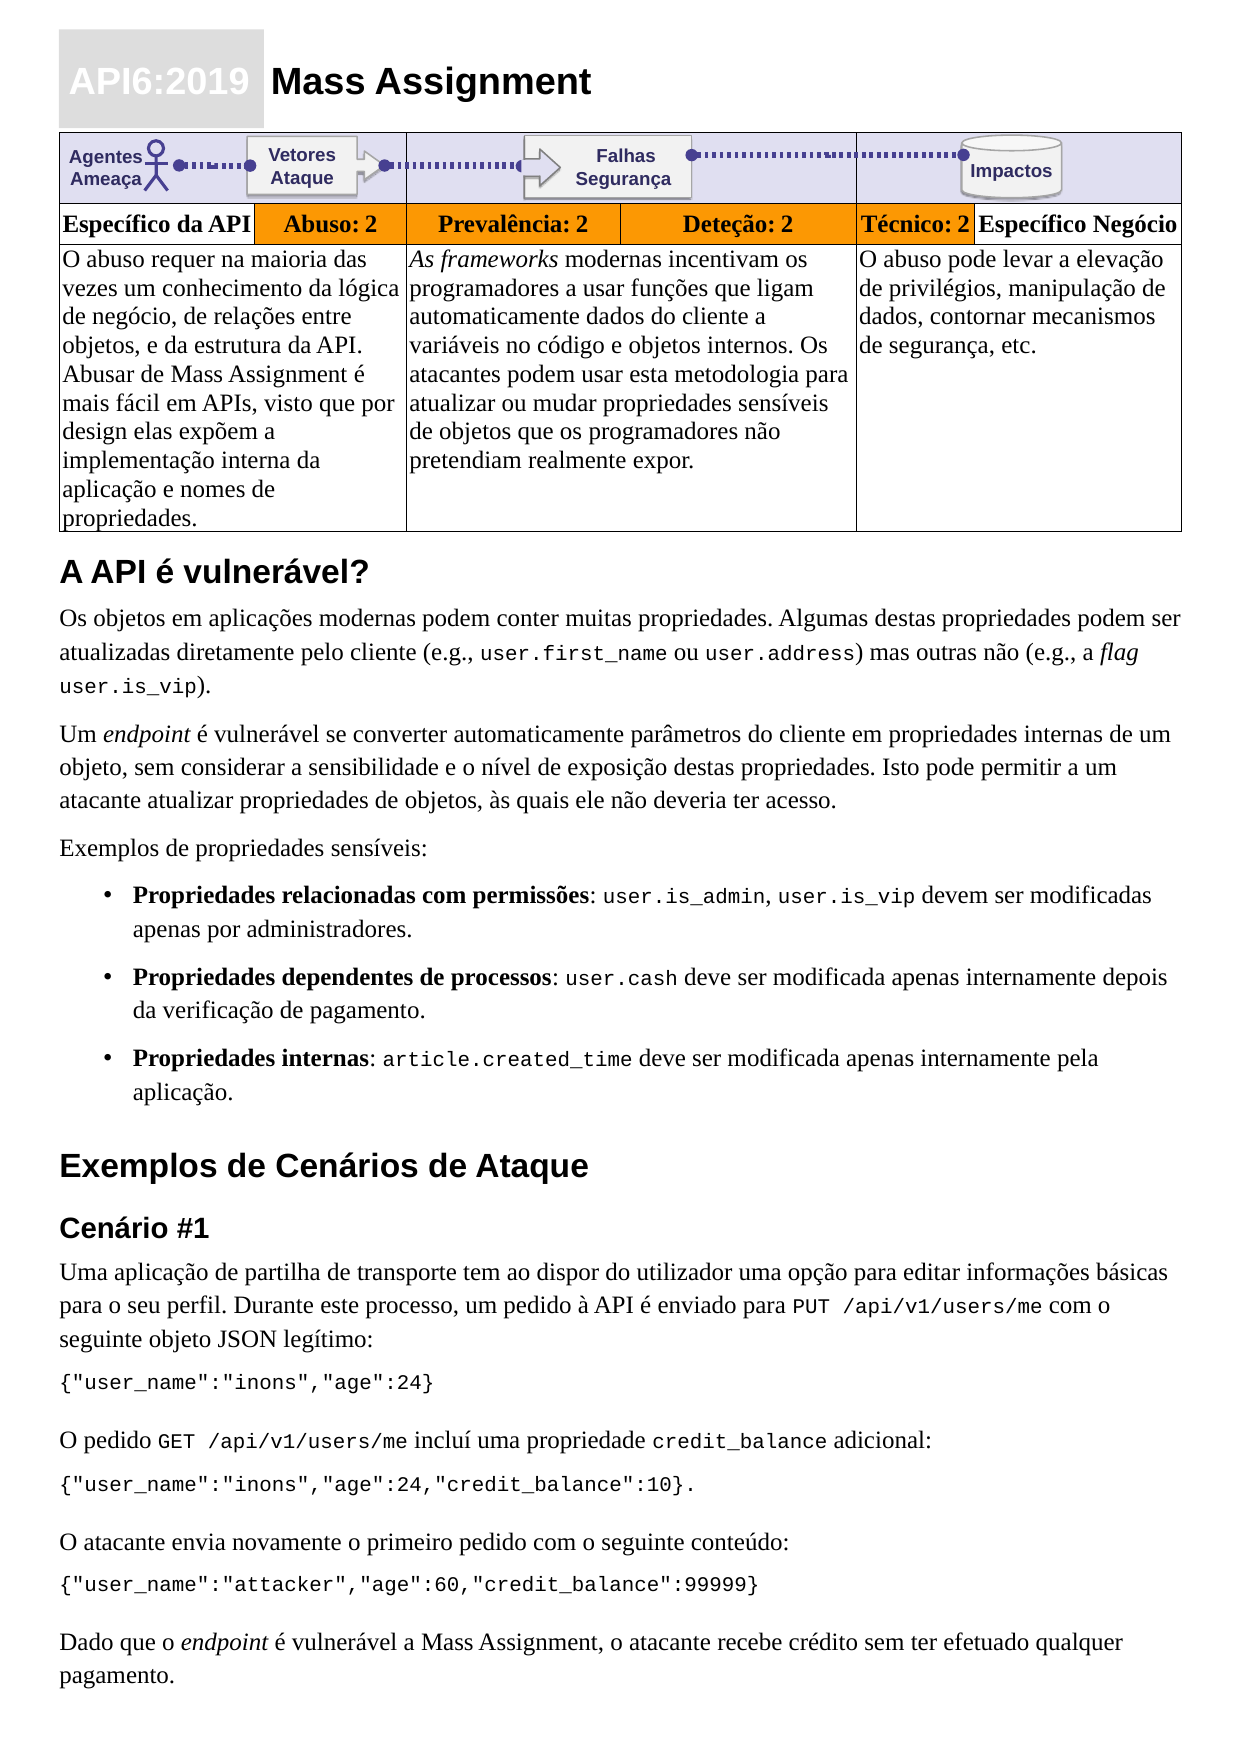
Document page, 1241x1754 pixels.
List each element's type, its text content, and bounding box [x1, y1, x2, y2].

text {"user_name":"attacker","age":60,"credit_balance":99999} [59, 1574, 1181, 1598]
list Propriedades internas: article.created_time deve ser modificada apenas internamente pela aplicação. [103, 1043, 1181, 1106]
table_header [620, 133, 856, 203]
table_cell As frameworks modernas incentivam os programadores a usar funções que ligam automaticamente dados do cliente a variáveis no código e objetos internos. Os atacantes podem usar esta metodologia para atualizar ou mudar propriedades sensíveis de objetos que os programadores não pretendiam realmente expor. [407, 245, 856, 531]
list Propriedades dependentes de processos: user.cash deve ser modificada apenas internamente depois da verificação de pagamento. [103, 962, 1181, 1024]
subtitle A API é vulnerável? [59, 552, 1181, 591]
text Dado que o endpoint é vulnerável a Mass Assignment, o atacante recebe crédito sem ter efetuado qualquer pagamento. [59, 1627, 1181, 1689]
table_header [857, 133, 974, 203]
table_cell O abuso requer na maioria das vezes um conhecimento da lógica de negócio, de relações entre objetos, e da estrutura da API. Abusar de Mass Assignment é mais fácil em APIs, visto que por design elas expõem a implementação interna da aplicação e nomes de propriedades. [60, 245, 406, 531]
table_cell O abuso pode levar a elevação de privilégios, manipulação de dados, contornar mecanismos de segurança, etc. [857, 245, 1181, 531]
table_cell Deteção: 2 [621, 204, 856, 244]
list Propriedades relacionadas com permissões: user.is_admin, user.is_vip devem ser modificadas apenas por administradores. [103, 880, 1181, 943]
text {"user_name":"inons","age":24,"credit_balance":10}. [59, 1473, 1181, 1497]
text {"user_name":"inons","age":24} [59, 1372, 1181, 1396]
subtitle Cenário #1 [59, 1211, 1181, 1245]
text O pedido GET /api/v1/users/me incluí uma propriedade credit_balance adicional: [59, 1425, 1181, 1454]
table_header [254, 133, 406, 203]
table_header [974, 133, 1181, 203]
text Exemplos de propriedades sensíveis: [59, 833, 1181, 861]
text O atacante envia novamente o primeiro pedido com o seguinte conteúdo: [59, 1527, 1181, 1555]
table_header [407, 133, 620, 203]
table_cell Abuso: 2 [255, 204, 406, 244]
text Uma aplicação de partilha de transporte tem ao dispor do utilizador uma opção para editar informações básicas para o seu perfil. Durante este processo, um pedido à API é enviado para PUT /api/v1/users/me com o seguinte objeto JSON legítimo: [59, 1257, 1181, 1353]
table_cell Prevalência: 2 [407, 204, 620, 244]
table_cell Específico da API [60, 204, 254, 244]
text Os objetos em aplicações modernas podem conter muitas propriedades. Algumas destas propriedades podem ser atualizadas diretamente pelo cliente (e.g., user.first_name ou user.address) mas outras não (e.g., a flag user.is_vip). [59, 603, 1181, 700]
subtitle Exemplos de Cenários de Ataque [59, 1145, 1181, 1184]
text Um endpoint é vulnerável se converter automaticamente parâmetros do cliente em propriedades internas de um objeto, sem considerar a sensibilidade e o nível de exposição destas propriedades. Isto pode permitir a um atacante atualizar propriedades de objetos, às quais ele não deveria ter acesso. [59, 719, 1181, 814]
table_cell Específico Negócio [975, 204, 1181, 244]
table_cell Técnico: 2 [857, 204, 974, 244]
table_header [60, 133, 254, 203]
